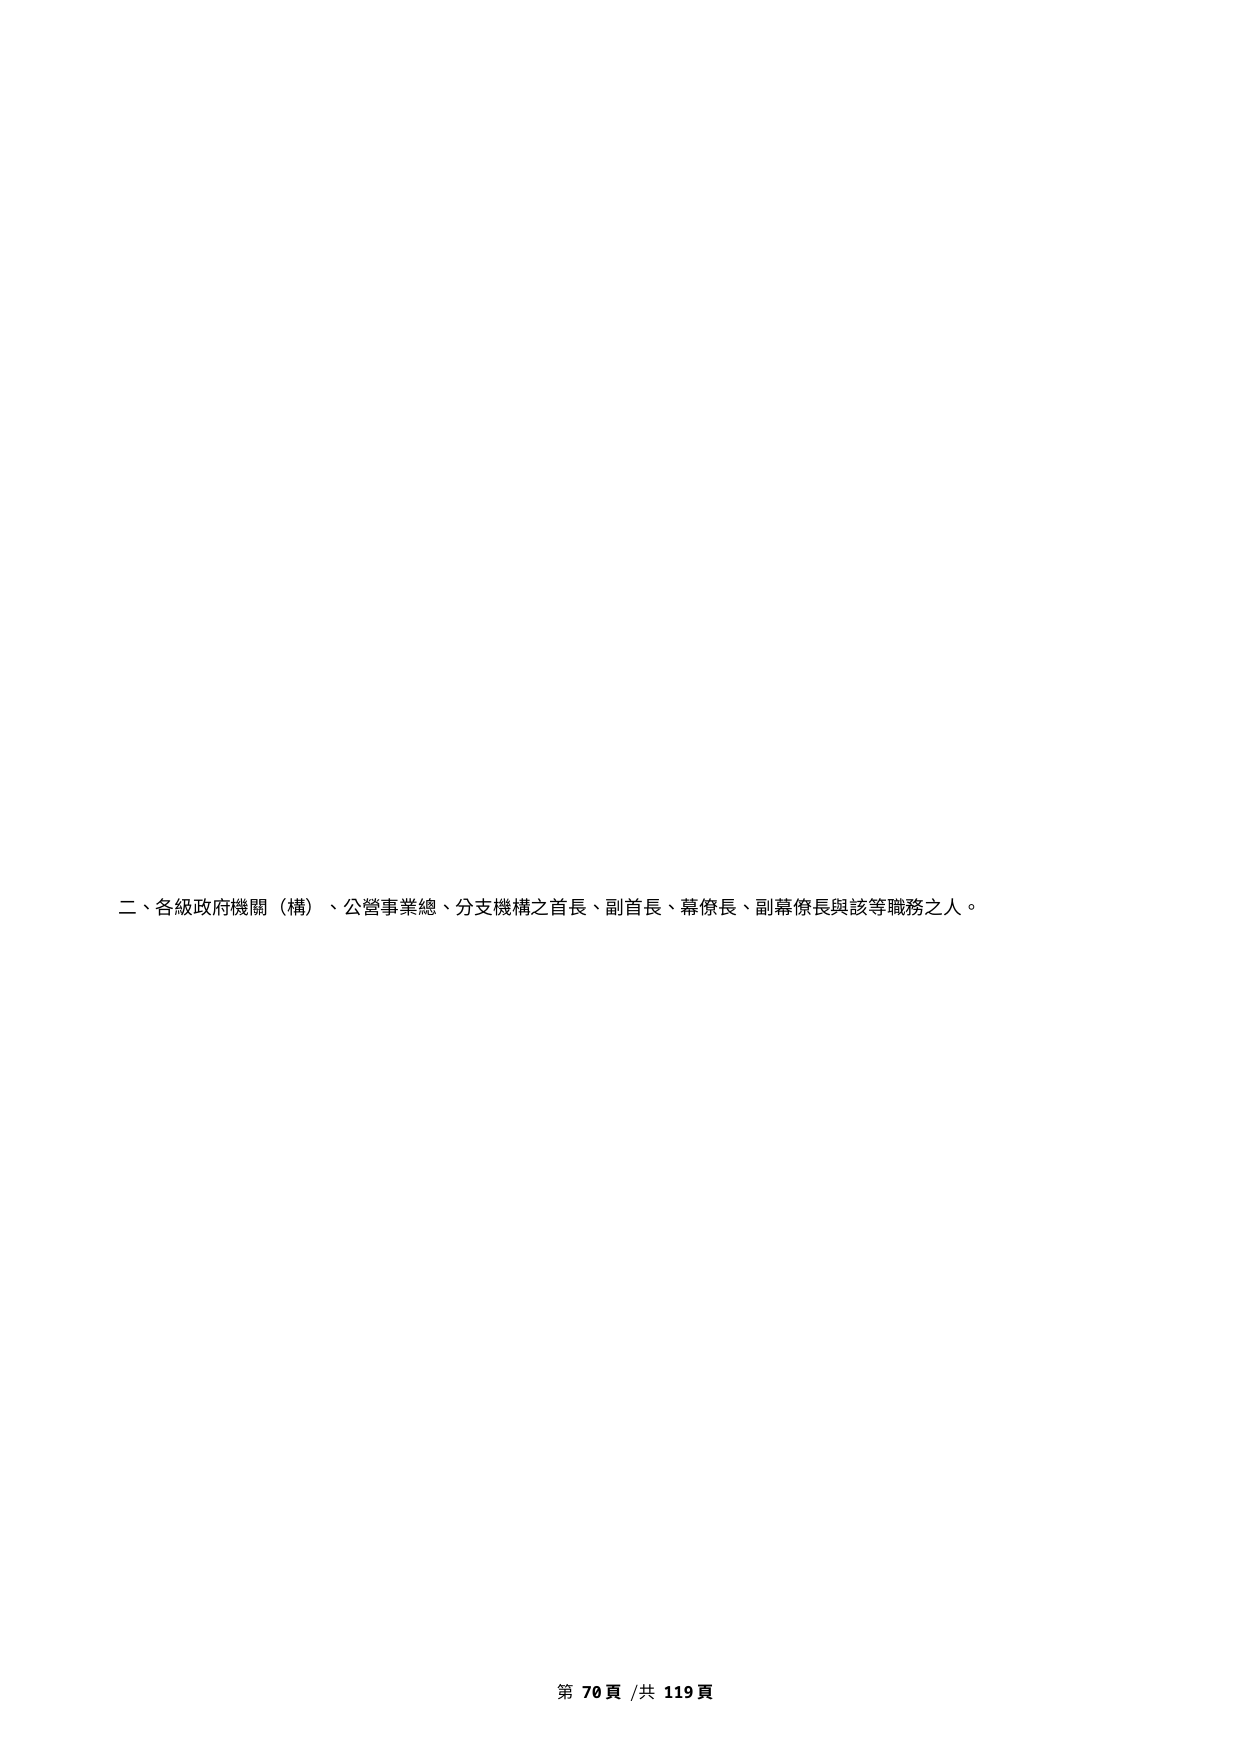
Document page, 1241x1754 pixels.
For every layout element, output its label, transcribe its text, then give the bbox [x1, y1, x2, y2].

text 二、各級政府機關（構）、公營事業總、分支機構之首長、副首長、幕僚長、副幕僚長與該等職務之人。 [118, 865, 1152, 927]
